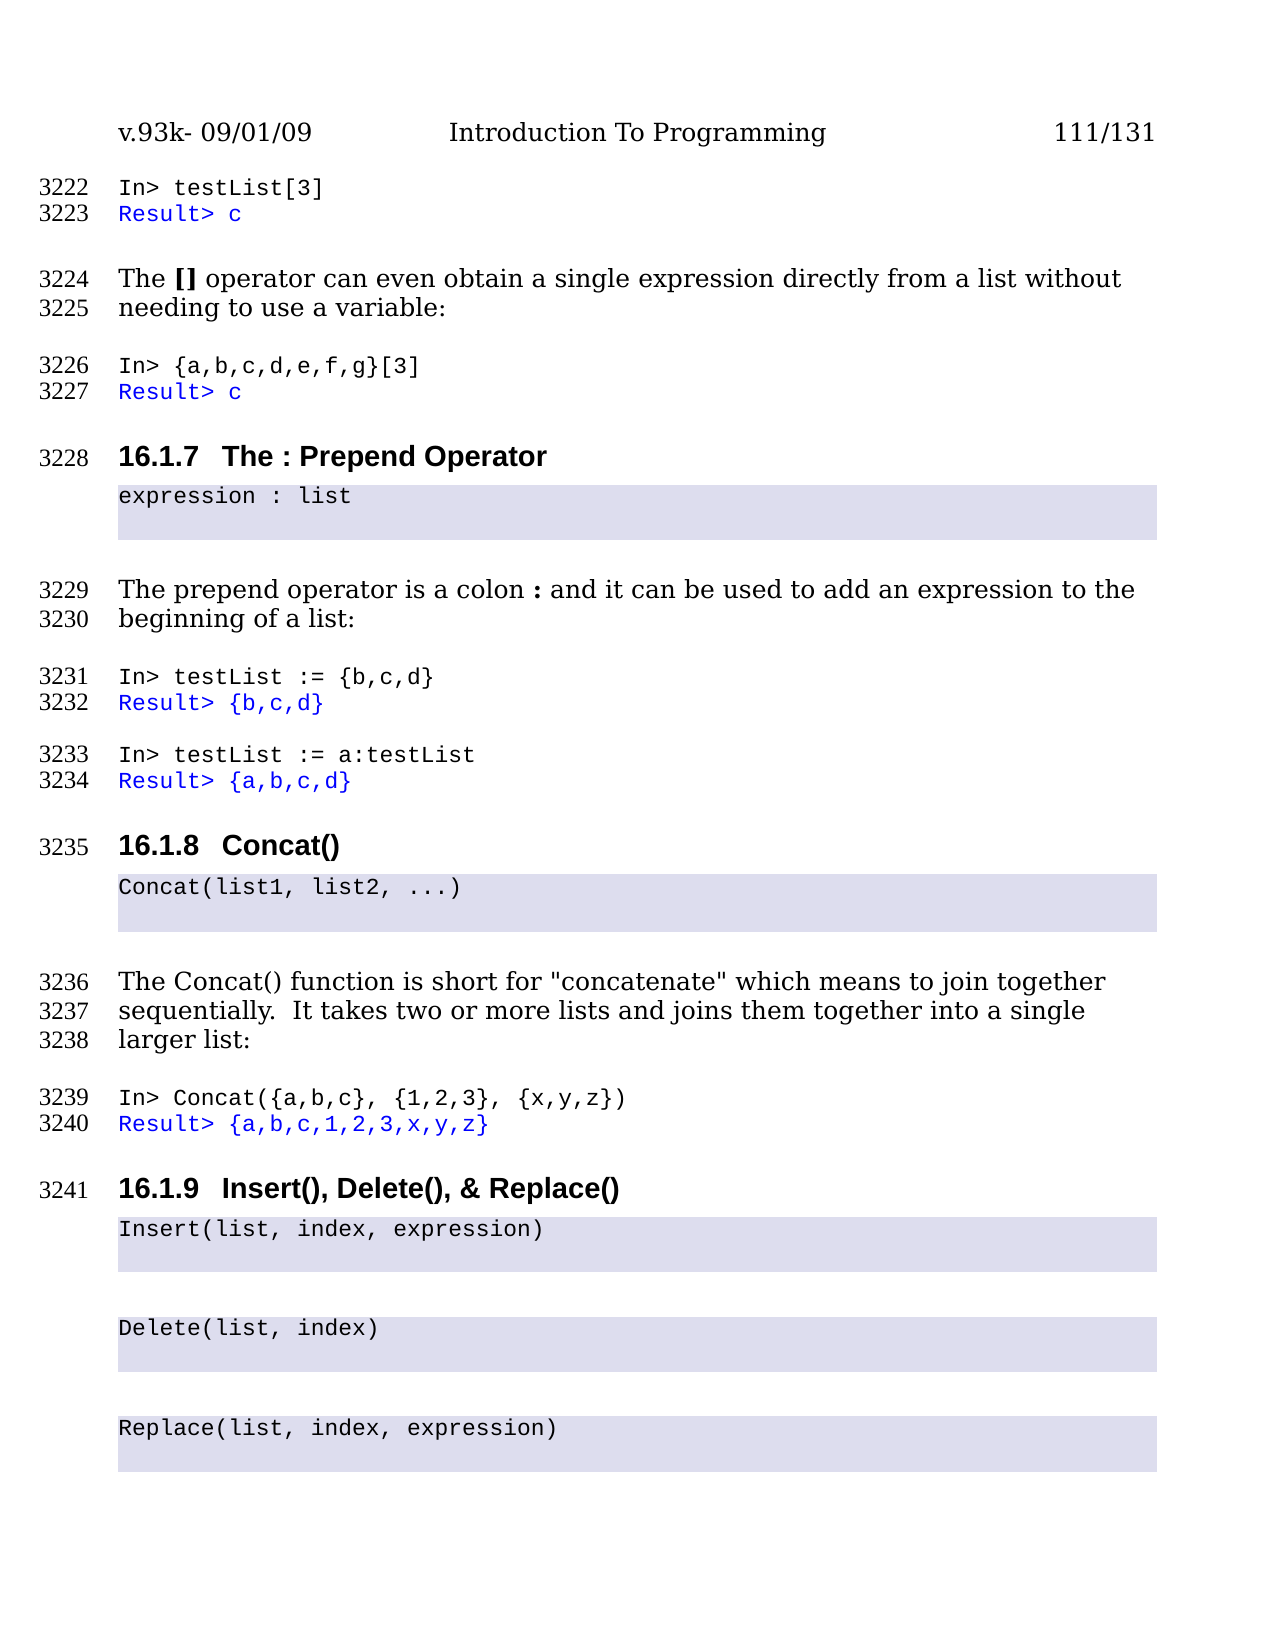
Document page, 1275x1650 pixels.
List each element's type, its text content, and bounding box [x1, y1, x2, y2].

text In> Concat({a,b,c}, {1,2,3}, {x,y,z}) [118, 1087, 1157, 1113]
table_header expression : list [118, 485, 1157, 540]
text In> testList := a:testList [118, 743, 1157, 769]
text In> testList[3] [118, 177, 1157, 203]
text The prepend operator is a colon : and it can be used to add an expression to the beginning of a list: [118, 575, 1157, 633]
text Result> {a,b,c,1,2,3,x,y,z} [118, 1113, 1157, 1138]
subtitle Insert(), Delete(), & Replace() [118, 1172, 1157, 1205]
text Result> {b,c,d} [118, 691, 1157, 717]
text Result> c [118, 203, 1157, 229]
text In> {a,b,c,d,e,f,g}[3] [118, 354, 1157, 380]
text The [] operator can even obtain a single expression directly from a list without needing to use a variable: [118, 263, 1157, 322]
table_header Insert(list, index, expression) [118, 1217, 1157, 1272]
text Result> {a,b,c,d} [118, 769, 1157, 795]
text The Concat() function is short for "concatenate" which means to join together sequentially. It takes two or more lists and joins them together into a single larger list: [118, 967, 1157, 1055]
text In> testList := {b,c,d} [118, 665, 1157, 691]
subtitle The : Prepend Operator [118, 439, 1157, 472]
subtitle Concat() [118, 828, 1157, 862]
table_header Concat(list1, list2, ...) [118, 874, 1157, 932]
table_header Delete(list, index) [118, 1317, 1157, 1372]
table_header Replace(list, index, expression) [118, 1416, 1157, 1472]
text Result> c [118, 380, 1157, 406]
